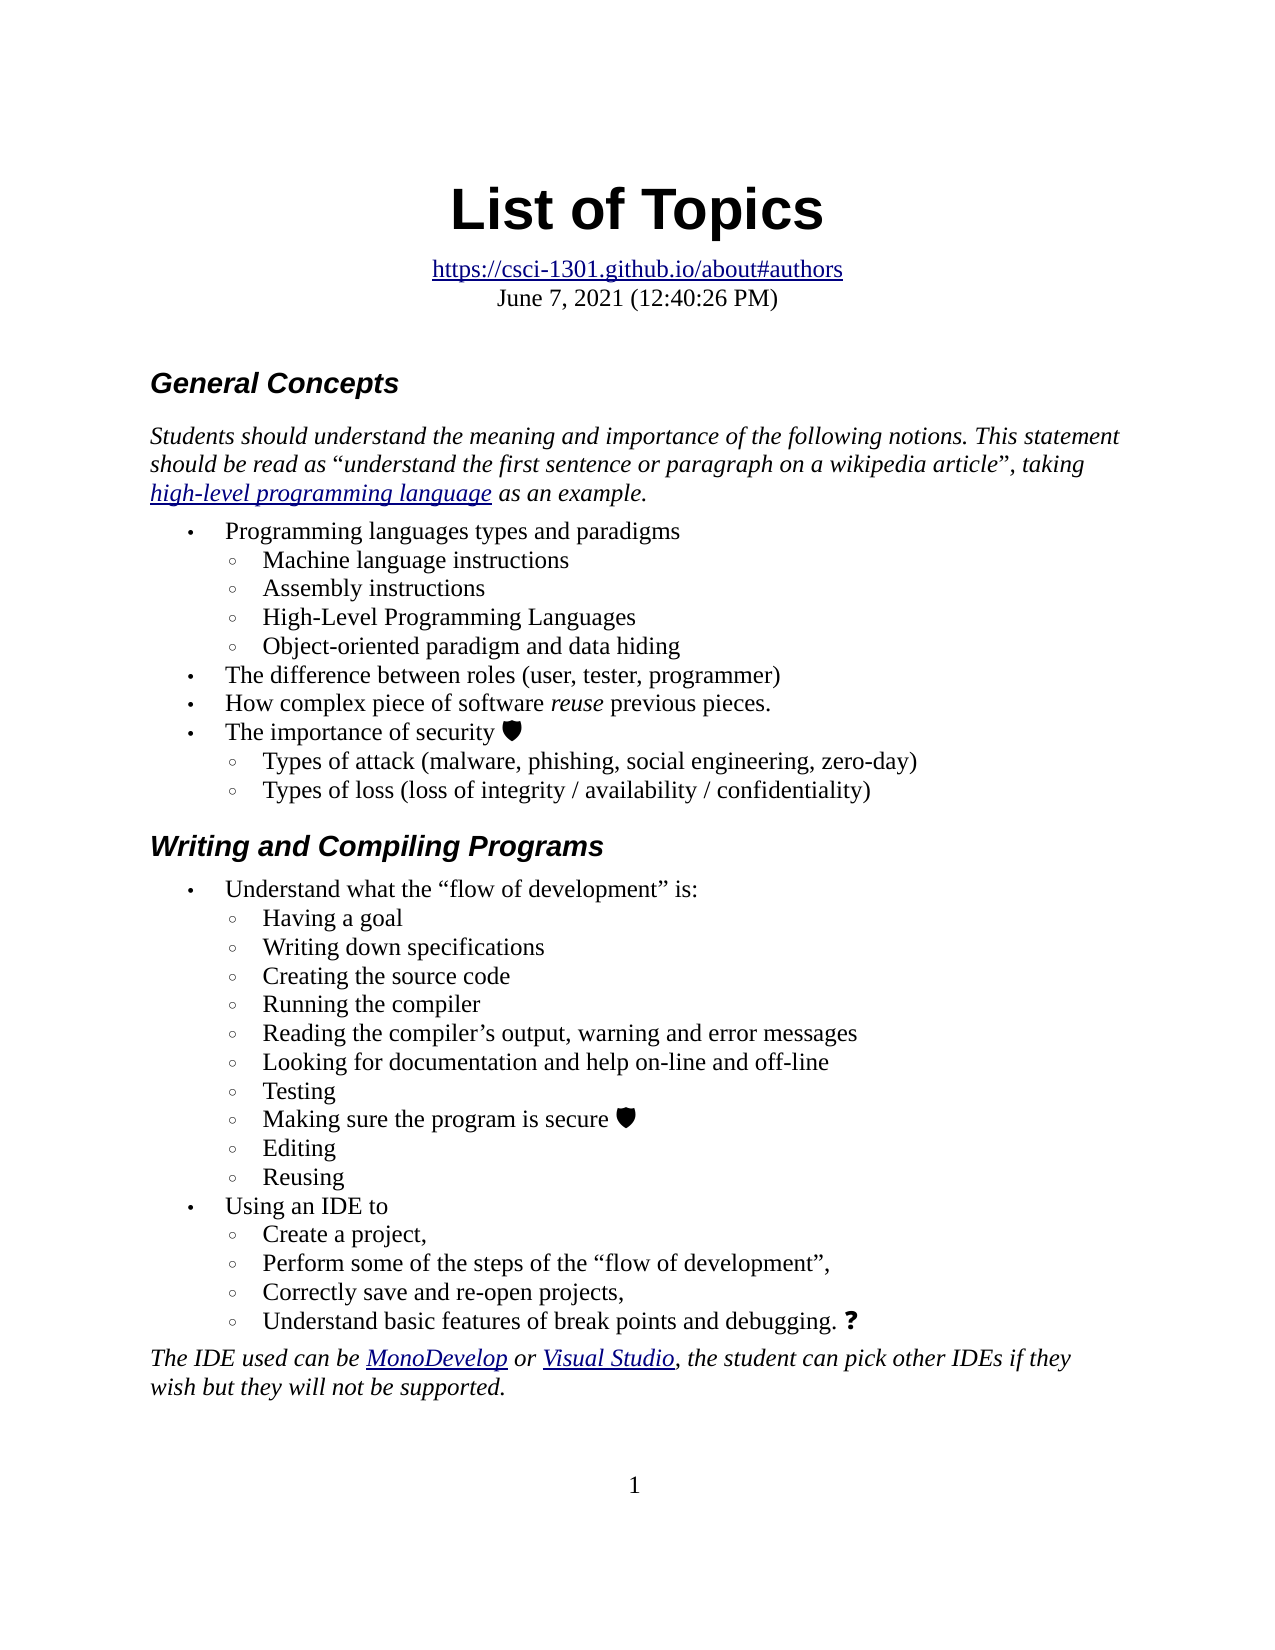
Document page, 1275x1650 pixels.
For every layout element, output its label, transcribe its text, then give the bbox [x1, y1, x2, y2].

list Programming languages types and paradigms [187, 516, 1125, 545]
list Types of loss (loss of integrity / availability / confidentiality) [225, 775, 1125, 803]
list The difference between roles (user, tester, programmer) [187, 660, 1125, 688]
text Students should understand the meaning and importance of the following notions. This statement should be read as “understand the first sentence or paragraph on a wikipedia article”, taking high-level programming language as an example. [150, 421, 1125, 507]
text June 7, 2021 (12:40:26 PM) [150, 283, 1125, 312]
text The IDE used can be MonoDevelop or Visual Studio, the student can pick other IDEs if they wish but they will not be supported. [150, 1343, 1125, 1401]
list Reading the compiler’s output, warning and error messages [225, 1018, 1125, 1047]
list Writing down specifications [225, 932, 1125, 961]
list Understand what the “flow of development” is: [187, 874, 1125, 903]
list Machine language instructions [225, 545, 1125, 573]
text https://csci-1301.github.io/about#authors [150, 254, 1125, 283]
list High-Level Programming Languages [225, 602, 1125, 631]
title List of Topics [150, 175, 1125, 242]
list Editing [225, 1133, 1125, 1162]
list Object-oriented paradigm and data hiding [225, 631, 1125, 660]
list Making sure the program is secure 🛡️ [225, 1104, 1125, 1133]
list Understand basic features of break points and debugging. ❓ [225, 1306, 1125, 1334]
list Assembly instructions [225, 573, 1125, 602]
list Using an IDE to [187, 1191, 1125, 1219]
list How complex piece of software reuse previous pieces. [187, 688, 1125, 717]
list Create a project, [225, 1219, 1125, 1248]
list Having a goal [225, 903, 1125, 932]
list Correctly save and re-open projects, [225, 1277, 1125, 1306]
subtitle Writing and Compiling Programs [150, 828, 1125, 862]
subtitle General Concepts [150, 366, 1125, 399]
list Types of attack (malware, phishing, social engineering, zero-day) [225, 746, 1125, 775]
list Creating the source code [225, 961, 1125, 989]
list The importance of security 🛡️ [187, 717, 1125, 746]
list Running the compiler [225, 989, 1125, 1018]
list Testing [225, 1076, 1125, 1104]
list Looking for documentation and help on-line and off-line [225, 1047, 1125, 1076]
list Perform some of the steps of the “flow of development”, [225, 1248, 1125, 1277]
list Reusing [225, 1162, 1125, 1191]
